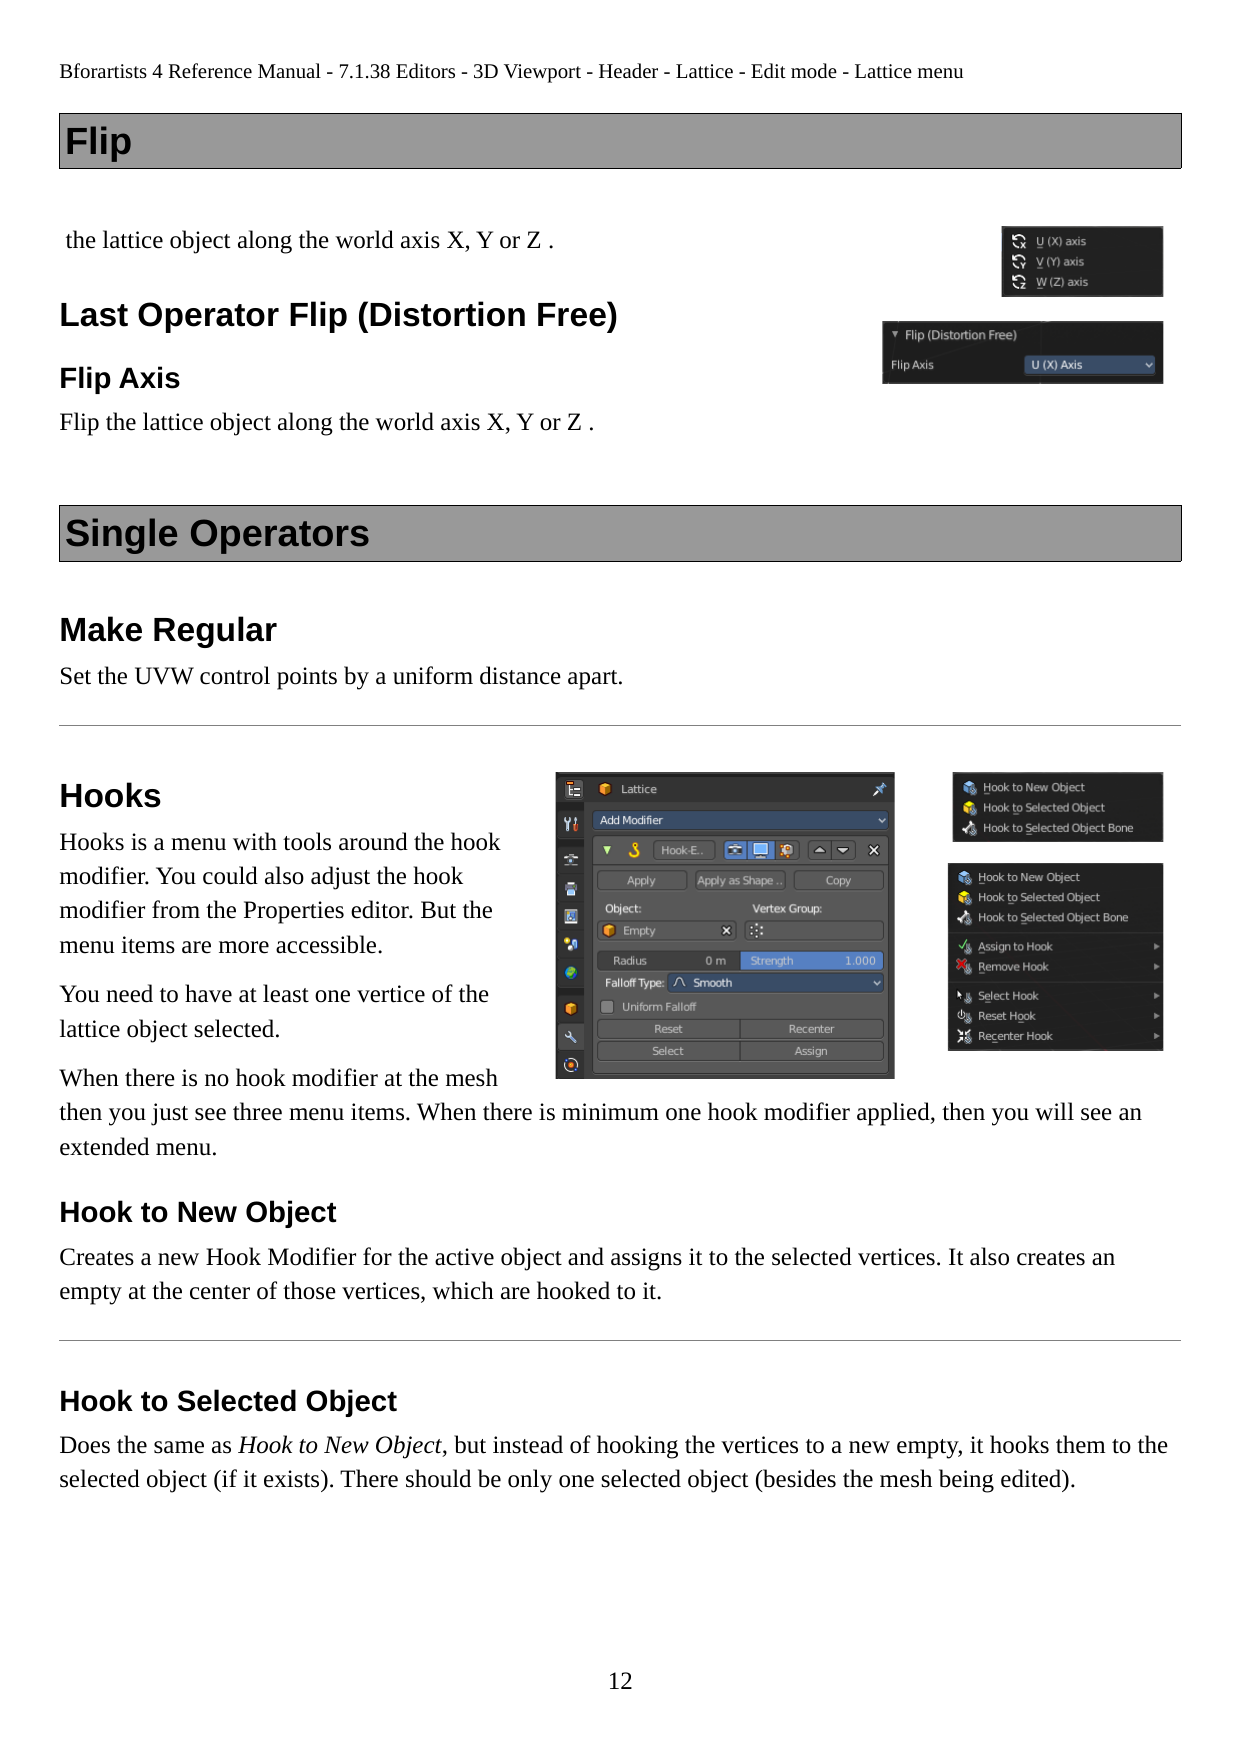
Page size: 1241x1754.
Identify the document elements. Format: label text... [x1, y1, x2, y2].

text [895, 827, 1181, 959]
text When there is no hook modifier at the mesh then you just see three menu items. When there is minimum one hook modifier applied, then you will see an extended menu. [59, 1063, 1181, 1160]
subtitle Flip Axis [59, 361, 1181, 395]
picture [882, 321, 1164, 384]
table_header Flip [60, 114, 1181, 168]
text Flip the lattice object along the world axis X, Y or Z . [59, 407, 1181, 436]
subtitle Last Operator Flip (Distortion Free) [59, 295, 1181, 334]
text [895, 979, 947, 1042]
text the lattice object along the world axis X, Y or Z . [59, 225, 1181, 254]
subtitle Hooks [59, 776, 555, 814]
picture [952, 772, 1164, 842]
table_header Single Operators [60, 506, 1181, 561]
subtitle Hook to Selected Object [59, 1384, 1181, 1418]
subtitle Make Regular [59, 610, 1181, 649]
text Creates a new Hook Modifier for the active object and assigns it to the selected vertices. It also creates an empty at the center of those vertices, which are hooked to it. [59, 1242, 1181, 1305]
subtitle Hook to New Object [59, 1195, 1181, 1229]
subtitle [1164, 776, 1181, 814]
picture [555, 772, 895, 1079]
subtitle [895, 776, 952, 814]
text Does the same as Hook to New Object, but instead of hooking the vertices to a new empty, it hooks them to the selected object (if it exists). There should be only one selected object (besides the mesh being edited). [59, 1430, 1181, 1493]
picture [1001, 226, 1164, 297]
text You need to have at least one vertice of the lattice object selected. [59, 979, 555, 1042]
picture [947, 863, 1164, 1051]
text Hooks is a menu with tools around the hook modifier. You could also adjust the hook modifier from the Properties editor. But the menu items are more accessible. [59, 827, 555, 959]
text Set the UVW control points by a uniform distance apart. [59, 661, 1181, 690]
